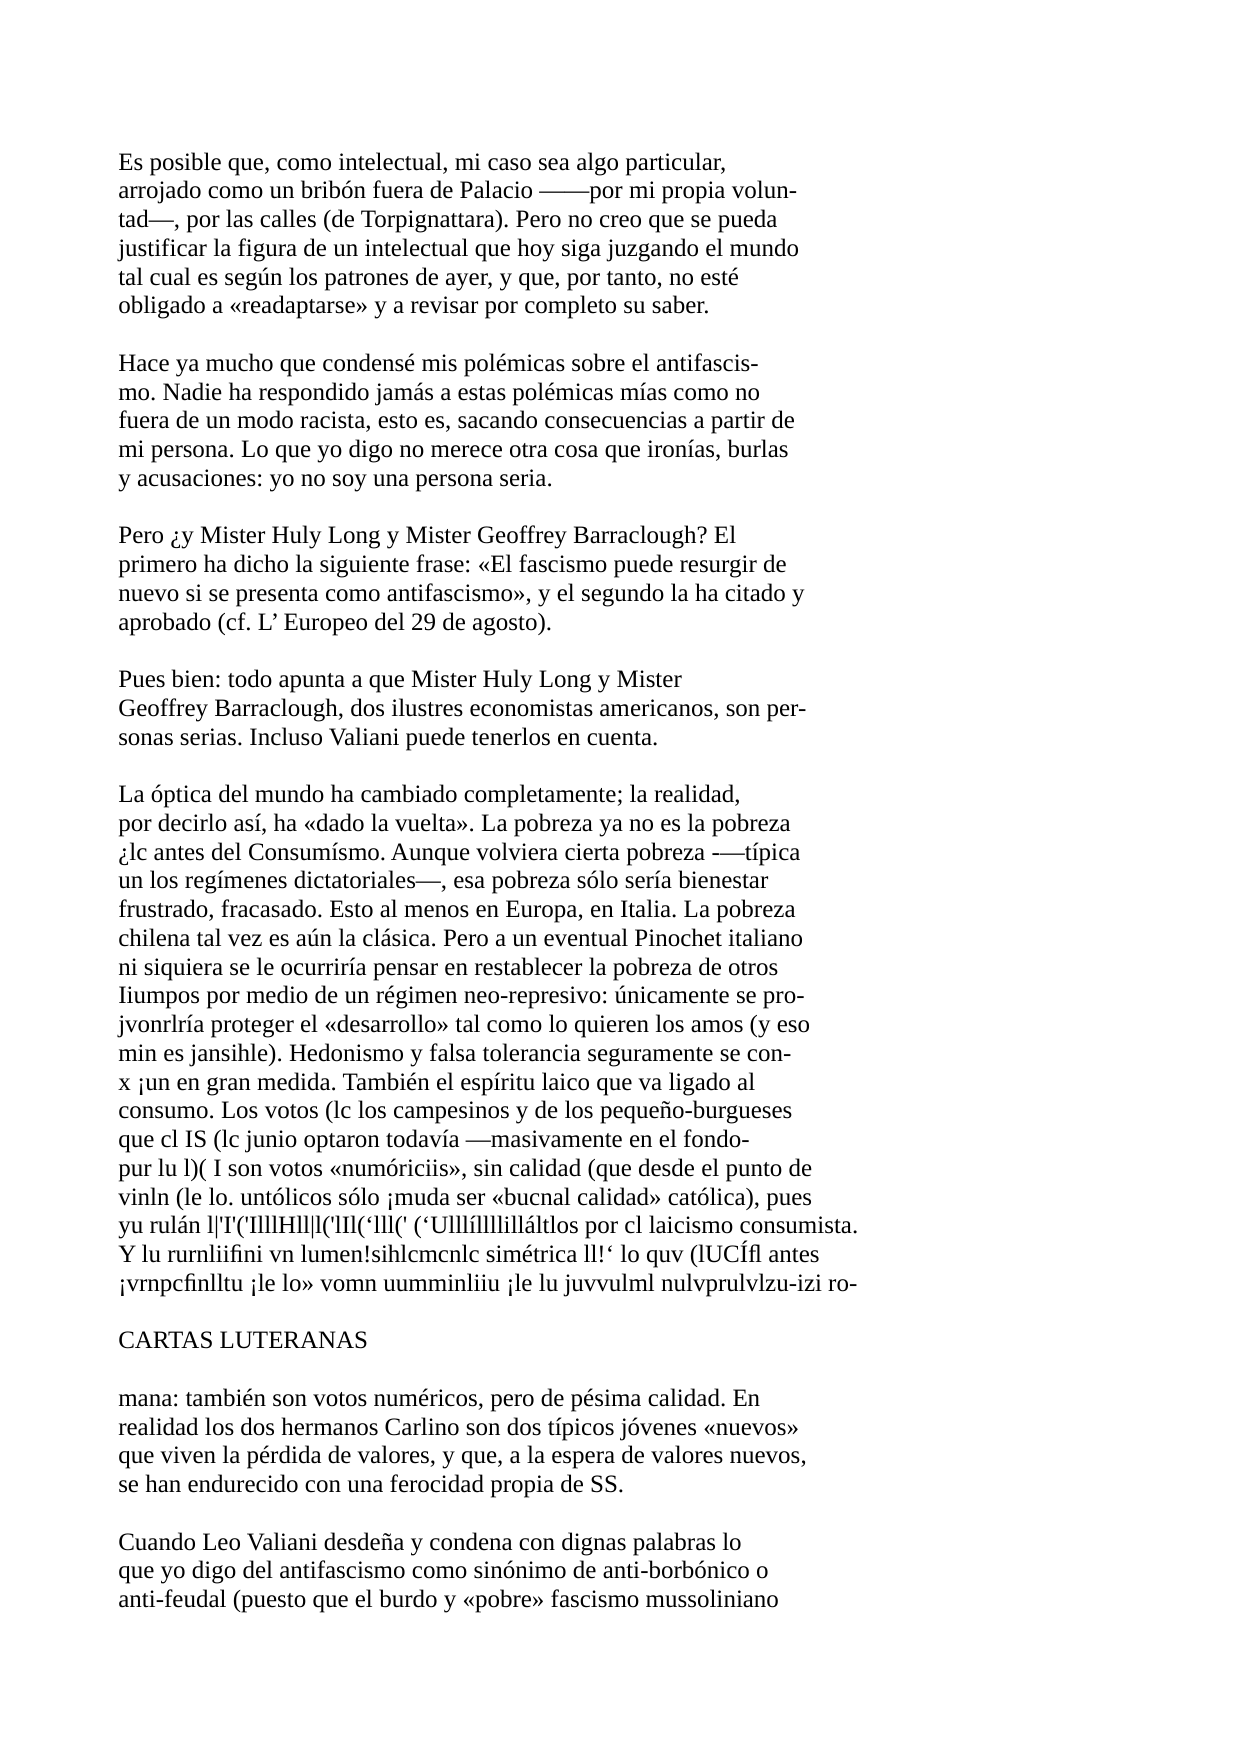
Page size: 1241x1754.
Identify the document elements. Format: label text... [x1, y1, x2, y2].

text realidad los dos hermanos Carlino son dos típicos jóvenes «nuevos» [118, 1412, 1122, 1441]
text Es posible que, como intelectual, mi caso sea algo particular, [118, 147, 1122, 176]
text por decirlo así, ha «dado la vuelta». La pobreza ya no es la pobreza [118, 808, 1122, 837]
text ¡vrnpcﬁnlltu ¡le lo» vomn uumminliiu ¡le lu juvvulml nulvprulvlzu-izi ro- [118, 1268, 1122, 1297]
text fuera de un modo racista, esto es, sacando consecuencias a partir de [118, 406, 1122, 434]
text ¿lc antes del Consumísmo. Aunque volviera cierta pobreza -—típica [118, 837, 1122, 866]
text yu rulán l|'I'('IlllHll|l('lIl(‘lll(' (‘Ulllíllllilláltlos por cl laicismo consumista. [118, 1211, 1122, 1239]
text un los regímenes dictatoriales—, esa pobreza sólo sería bienestar [118, 866, 1122, 894]
text Pues bien: todo apunta a que Mister Huly Long y Mister [118, 664, 1122, 693]
text arrojado como un bribón fuera de Palacio ——por mi propia volun- [118, 176, 1122, 204]
text que viven la pérdida de valores, y que, a la espera de valores nuevos, [118, 1441, 1122, 1469]
text chilena tal vez es aún la clásica. Pero a un eventual Pinochet italiano [118, 923, 1122, 952]
text mo. Nadie ha respondido jamás a estas polémicas mías como no [118, 377, 1122, 406]
text que cl IS (lc junio optaron todavía —masivamente en el fondo- [118, 1124, 1122, 1153]
text justificar la figura de un intelectual que hoy siga juzgando el mundo [118, 233, 1122, 262]
text obligado a «readaptarse» y a revisar por completo su saber. [118, 291, 1122, 319]
text Hace ya mucho que condensé mis polémicas sobre el antifascis- [118, 348, 1122, 377]
text se han endurecido con una ferocidad propia de SS. [118, 1469, 1122, 1498]
text tad—, por las calles (de Torpignattara). Pero no creo que se pueda [118, 204, 1122, 233]
text CARTAS LUTERANAS [118, 1326, 1122, 1354]
text pur lu l)( I son votos «numóriciis», sin calidad (que desde el punto de [118, 1153, 1122, 1182]
text Pero ¿y Mister Huly Long y Mister Geoffrey Barraclough? El [118, 521, 1122, 549]
text nuevo si se presenta como antifascismo», y el segundo la ha citado y [118, 578, 1122, 607]
text vinln (le lo. untólicos sólo ¡muda ser «bucnal calidad» católica), pues [118, 1182, 1122, 1211]
text consumo. Los votos (lc los campesinos y de los pequeño-burgueses [118, 1096, 1122, 1124]
text mi persona. Lo que yo digo no merece otra cosa que ironías, burlas [118, 434, 1122, 463]
text frustrado, fracasado. Esto al menos en Europa, en Italia. La pobreza [118, 894, 1122, 923]
text Iiumpos por medio de un régimen neo-represivo: únicamente se pro- [118, 981, 1122, 1009]
text x ¡un en gran medida. También el espíritu laico que va ligado al [118, 1067, 1122, 1096]
text tal cual es según los patrones de ayer, y que, por tanto, no esté [118, 262, 1122, 291]
text Y lu rurnliiﬁni vn lumen!sihlcmcnlc simétrica ll!‘ lo quv (lUCÍﬂ antes [118, 1239, 1122, 1268]
text min es jansihle). Hedonismo y falsa tolerancia seguramente se con- [118, 1038, 1122, 1067]
text mana: también son votos numéricos, pero de pésima calidad. En [118, 1383, 1122, 1412]
text que yo digo del antifascismo como sinónimo de anti-borbónico o [118, 1556, 1122, 1584]
text primero ha dicho la siguiente frase: «El fascismo puede resurgir de [118, 549, 1122, 578]
text aprobado (cf. L’ Europeo del 29 de agosto). [118, 607, 1122, 636]
text anti-feudal (puesto que el burdo y «pobre» fascismo mussoliniano [118, 1584, 1122, 1613]
text Geoffrey Barraclough, dos ilustres economistas americanos, son per- [118, 693, 1122, 722]
text La óptica del mundo ha cambiado completamente; la realidad, [118, 779, 1122, 808]
text jvonrlría proteger el «desarrollo» tal como lo quieren los amos (y eso [118, 1009, 1122, 1038]
text y acusaciones: yo no soy una persona seria. [118, 463, 1122, 492]
text sonas serias. Incluso Valiani puede tenerlos en cuenta. [118, 722, 1122, 751]
text Cuando Leo Valiani desdeña y condena con dignas palabras lo [118, 1527, 1122, 1556]
text ni siquiera se le ocurriría pensar en restablecer la pobreza de otros [118, 952, 1122, 981]
